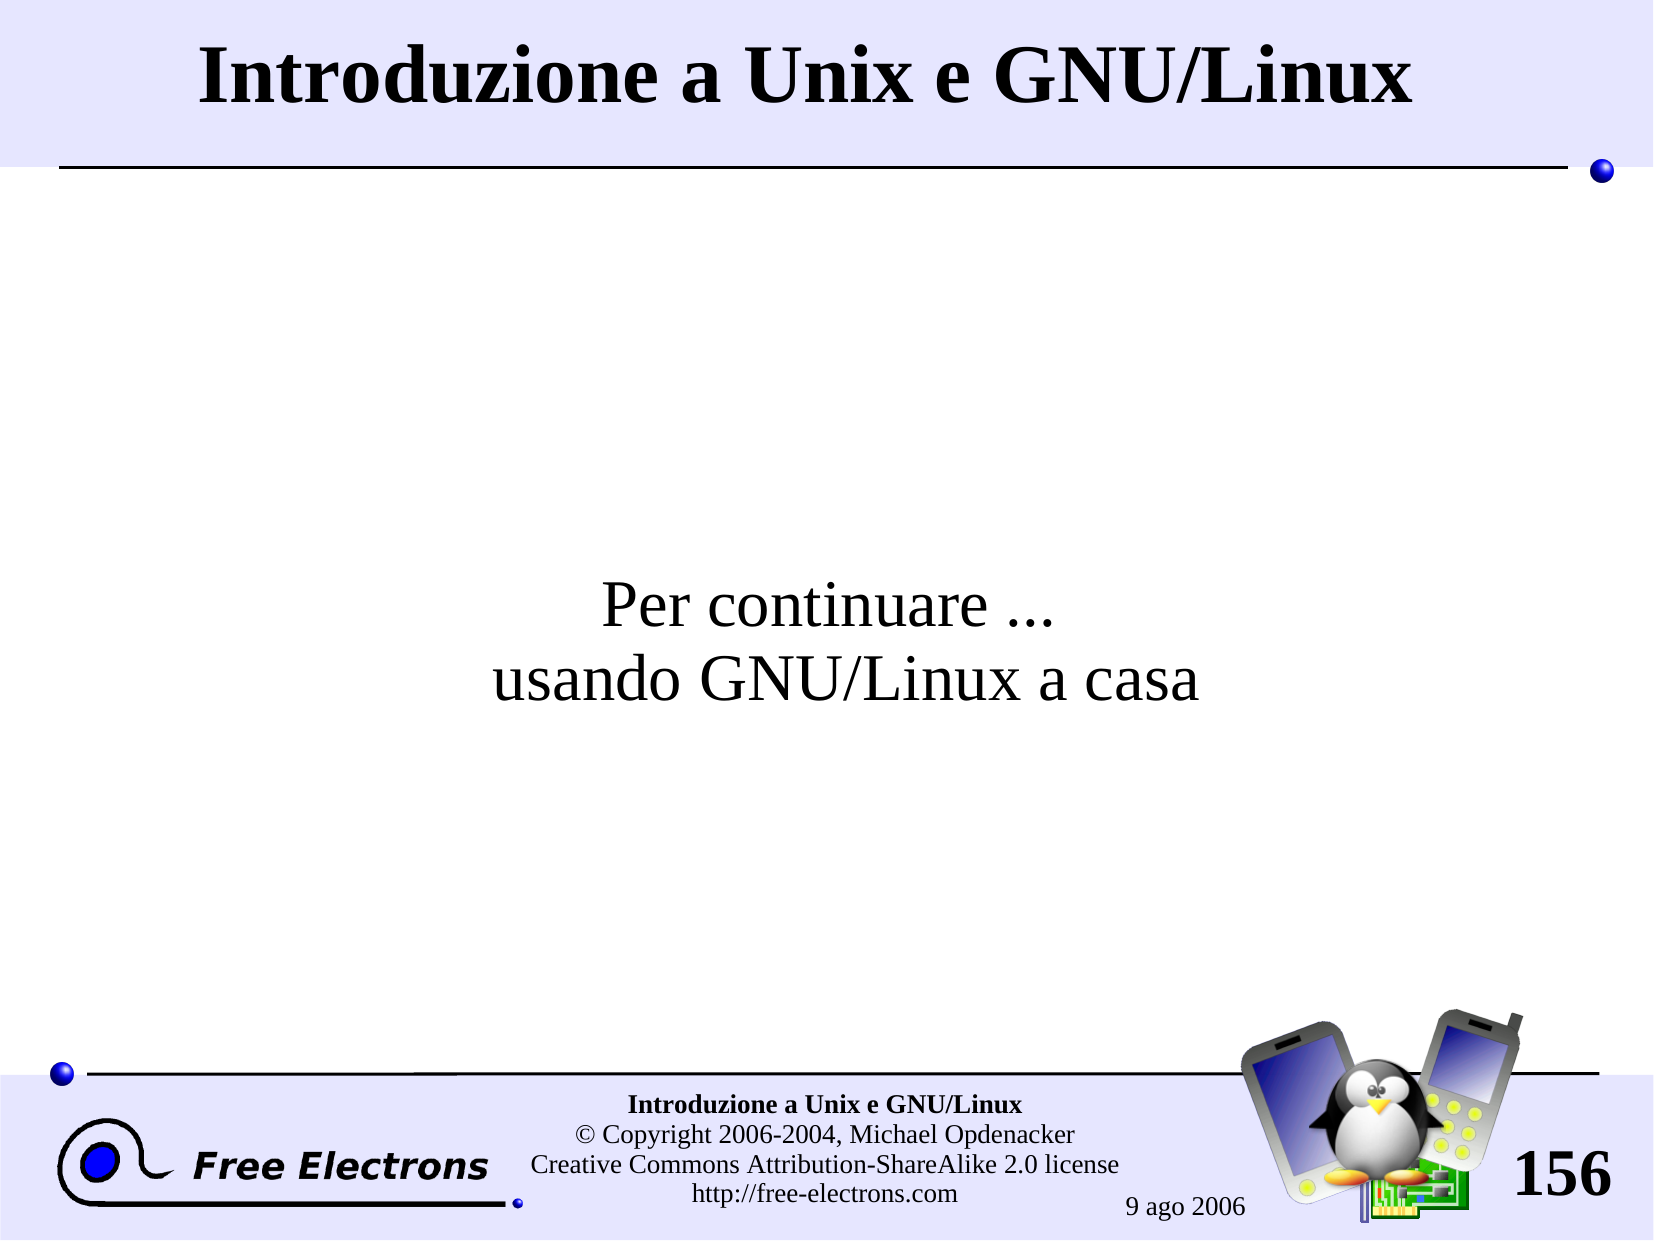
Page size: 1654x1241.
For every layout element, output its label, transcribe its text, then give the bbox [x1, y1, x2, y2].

picture [1230, 1007, 1538, 1241]
picture [50, 1107, 527, 1216]
title Introduzione a Unix e GNU/Linux [60, 20, 1551, 130]
subtitle Per continuare ... usando GNU/Linux a casa [105, 216, 1518, 1066]
